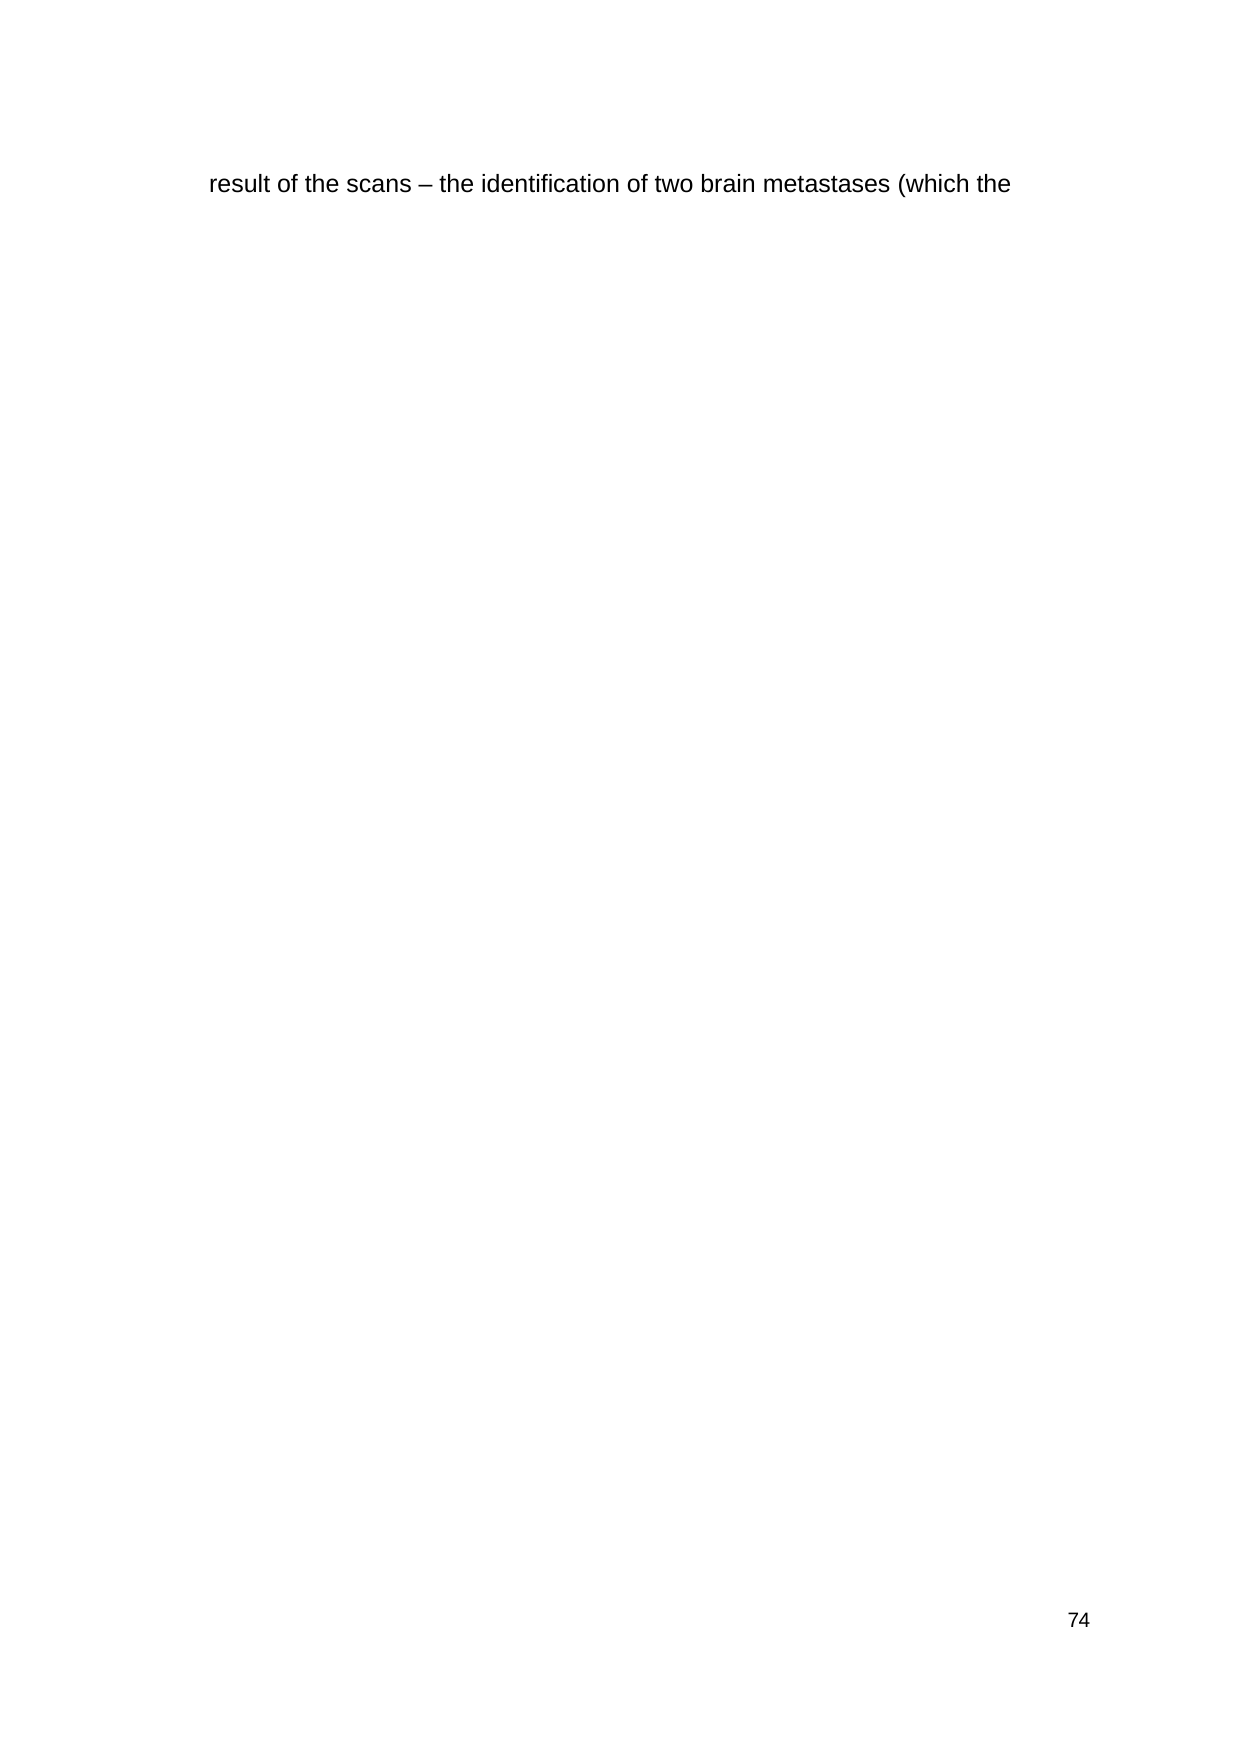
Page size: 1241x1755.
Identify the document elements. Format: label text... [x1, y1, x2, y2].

text result of the scans – the identification of two brain metastases (which the [209, 169, 1086, 198]
